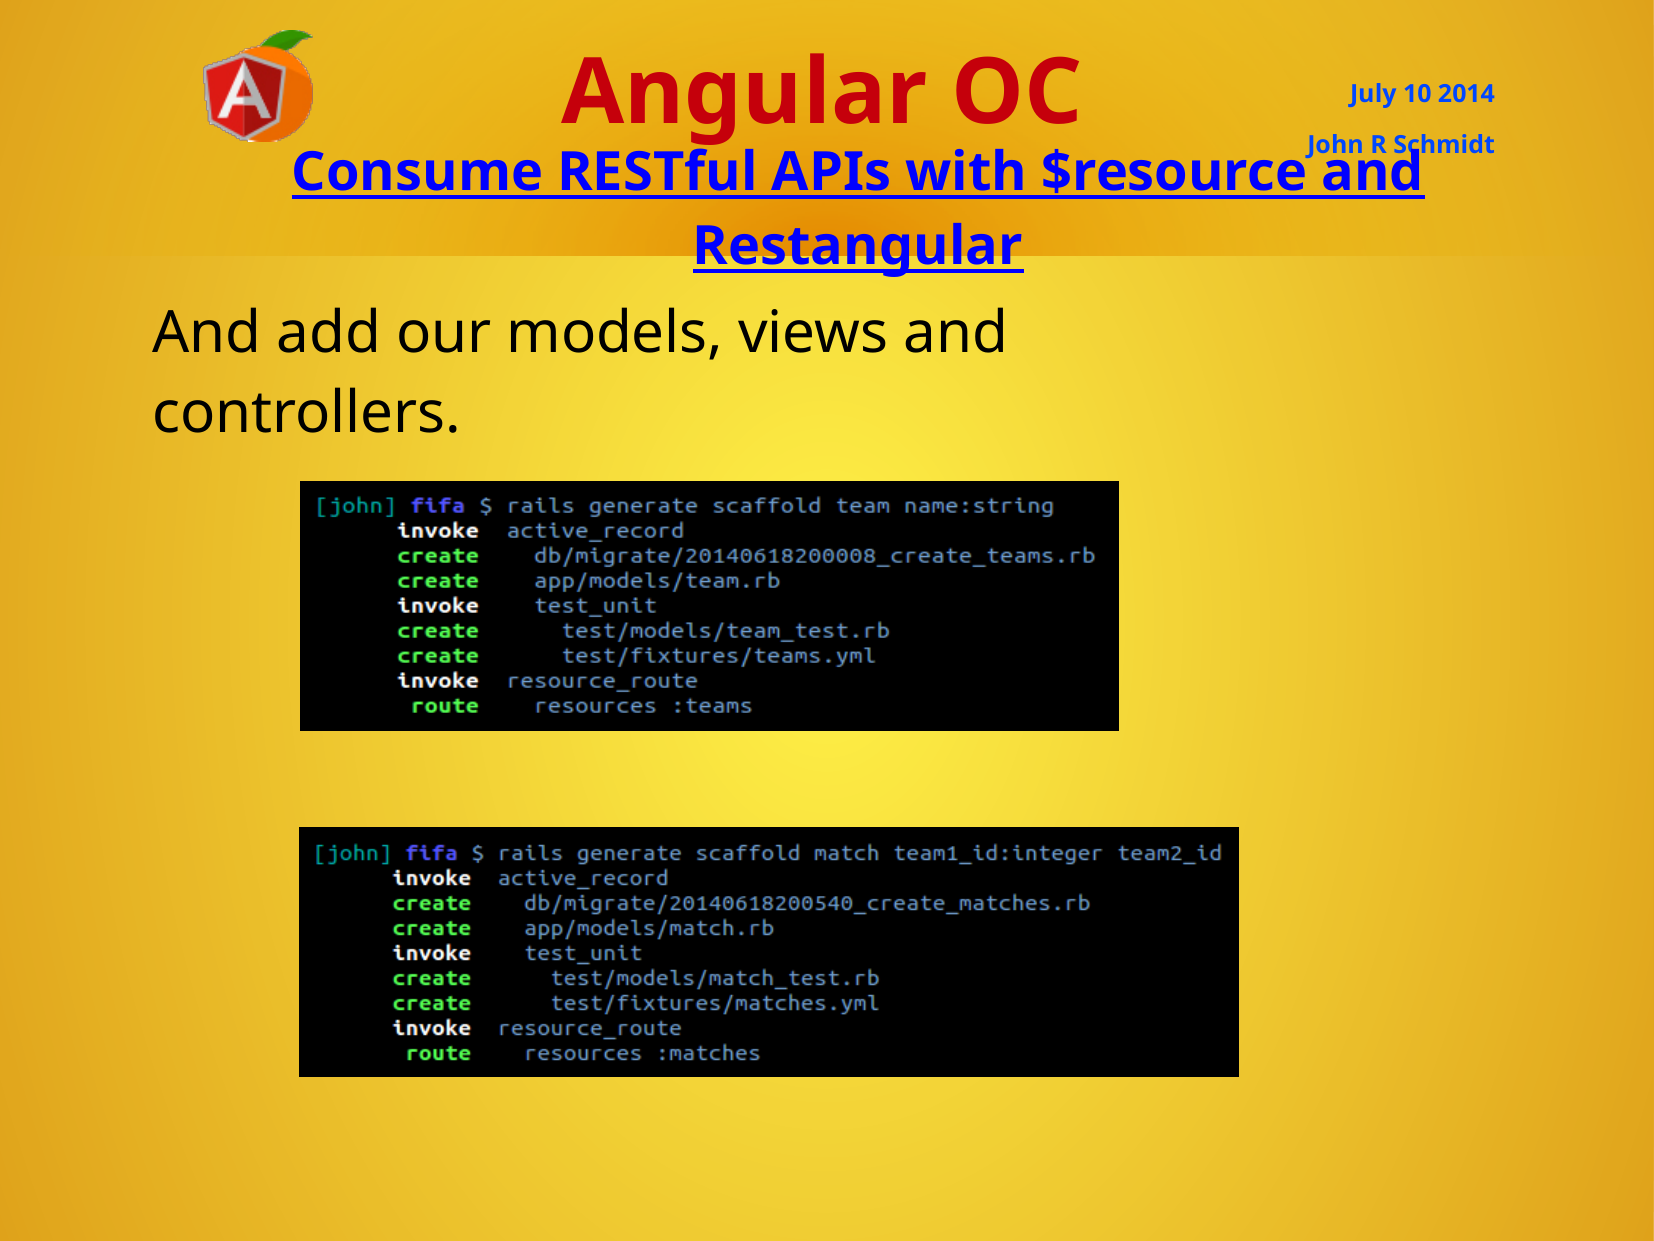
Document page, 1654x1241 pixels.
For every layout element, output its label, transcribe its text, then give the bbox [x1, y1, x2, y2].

picture [300, 481, 1119, 731]
picture [299, 827, 1239, 1077]
text_box Consume RESTful APIs with $resource and Restangular [150, 175, 1567, 239]
picture [202, 30, 316, 142]
title Angular OC [560, 34, 1086, 142]
subtitle And add our models, views and controllers. [152, 309, 1293, 431]
text_box July 10 2014 John R Schmidt [1260, 51, 1510, 172]
